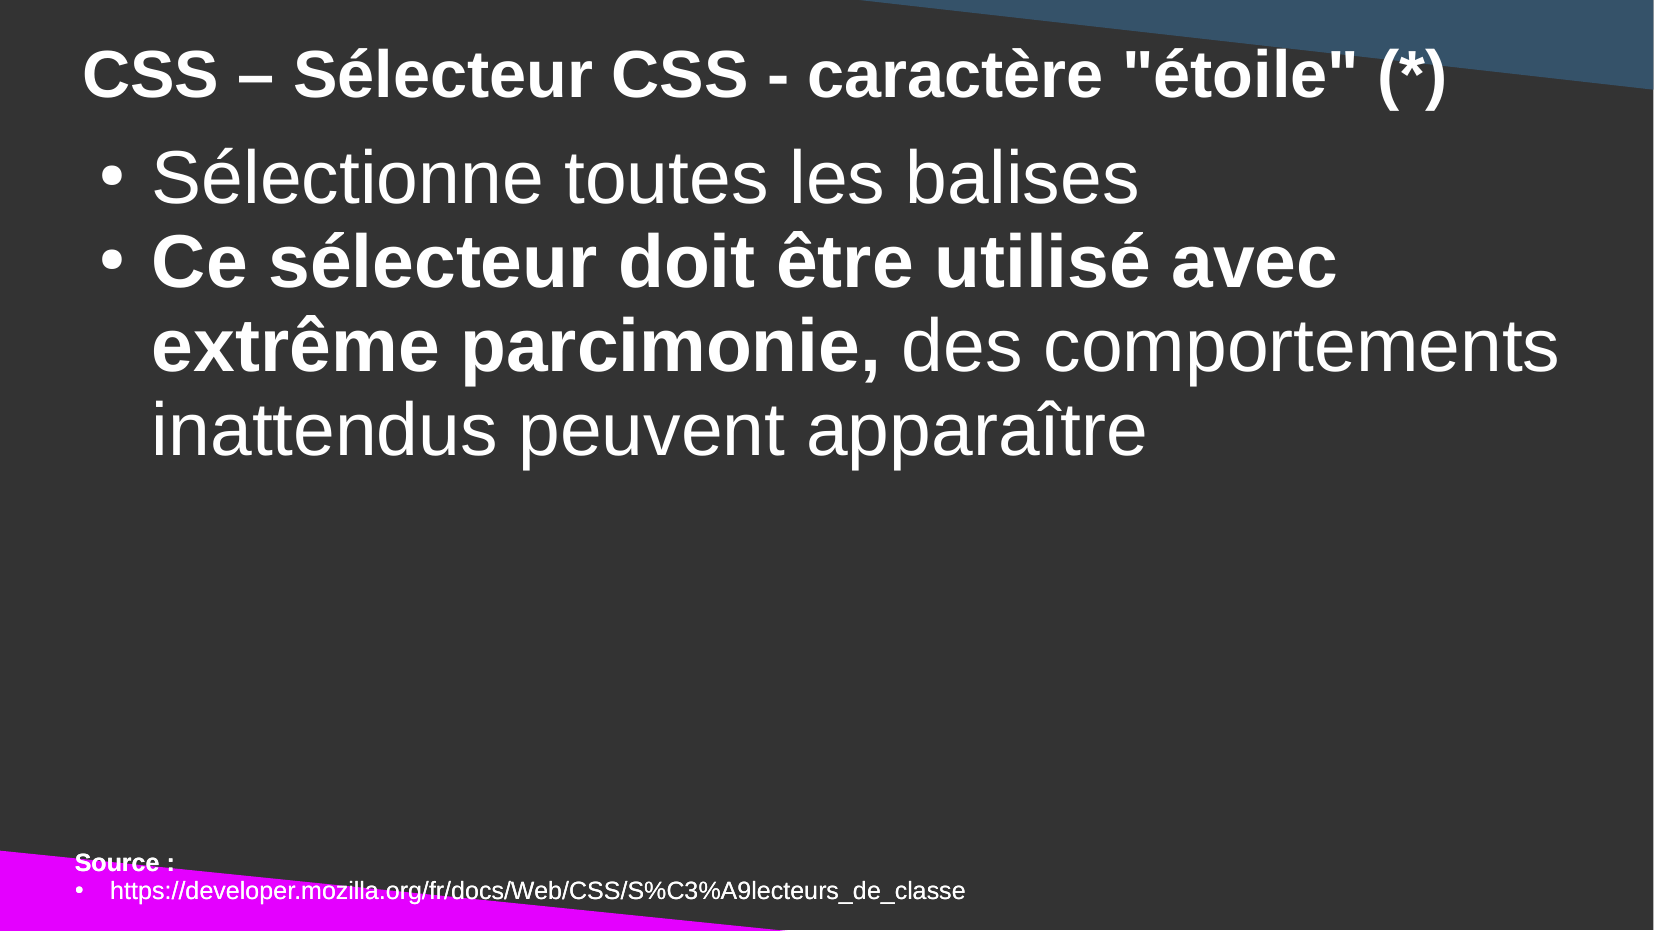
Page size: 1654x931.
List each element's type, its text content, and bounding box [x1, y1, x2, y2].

text_box [859, 0, 1654, 90]
list Sélectionne toutes les balises Ce sélecteur doit être utilisé avec extrême parcimonie, des comportements inattendus peuvent apparaître [80, 135, 1605, 833]
title CSS – Sélecteur CSS - caractère "étoile" (*) [82, 37, 1571, 114]
text_box Source : https://developer.mozilla.org/fr/docs/Web/CSS/S%C3%A9lecteurs_de_classe [60, 841, 1546, 913]
text_box [0, 850, 788, 931]
